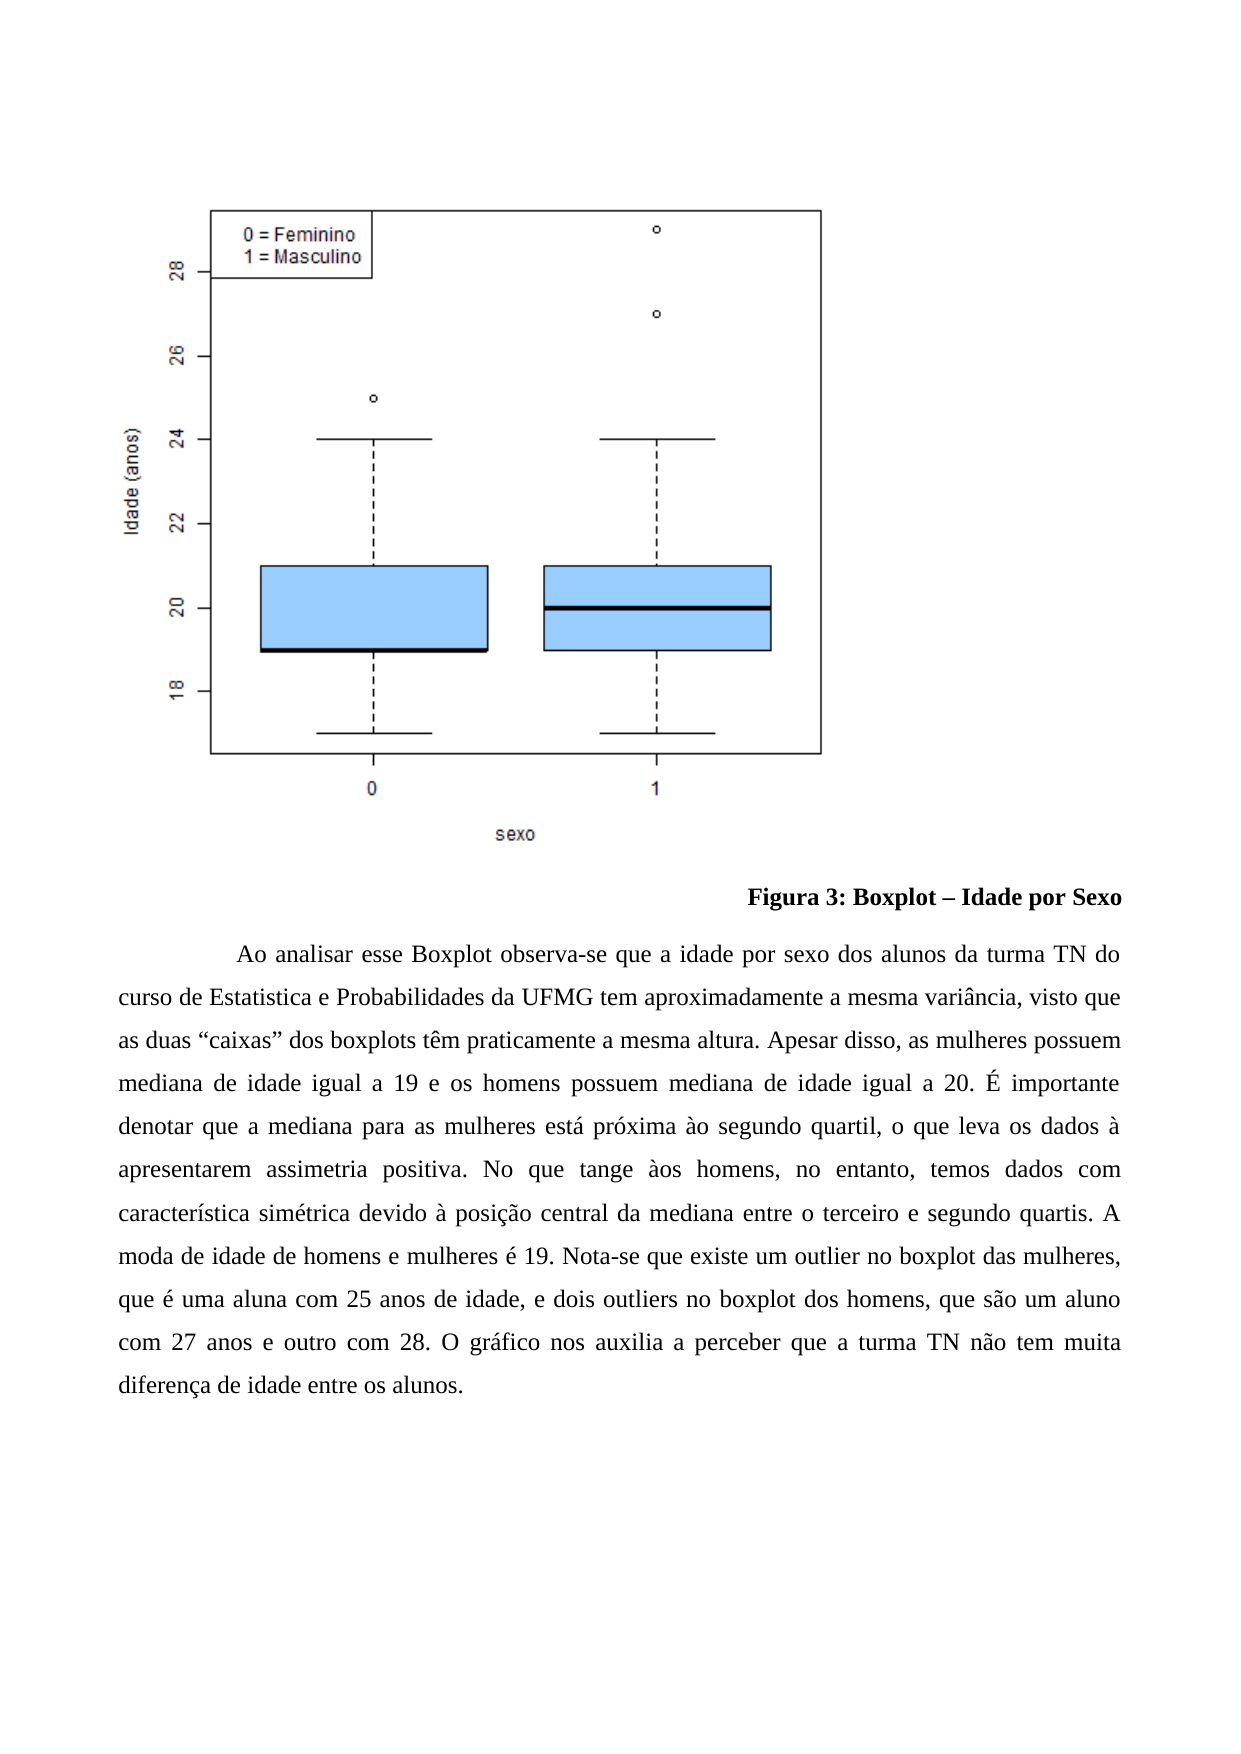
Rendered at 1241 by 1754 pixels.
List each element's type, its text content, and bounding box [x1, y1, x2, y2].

text Ao analisar esse Boxplot observa-se que a idade por sexo dos alunos da turma TN do curso de Estatistica e Probabilidades da UFMG tem aproximadamente a mesma variância, visto que as duas “caixas” dos boxplots têm praticamente a mesma altura. Apesar disso, as mulheres possuem mediana de idade igual a 19 e os homens possuem mediana de idade igual a 20. É importante denotar que a mediana para as mulheres está próxima ào segundo quartil, o que leva os dados à apresentarem assimetria positiva. No que tange àos homens, no entanto, temos dados com característica simétrica devido à posição central da mediana entre o terceiro e segundo quartis. A moda de idade de homens e mulheres é 19. Nota-se que existe um outlier no boxplot das mulheres, que é uma aluna com 25 anos de idade, e dois outliers no boxplot dos homens, que são um aluno com 27 anos e outro com 28. O gráfico nos auxilia a perceber que a turma TN não tem muita diferença de idade entre os alunos. [118, 939, 1122, 1399]
text Figura 3: Boxplot – Idade por Sexo [118, 882, 1122, 911]
